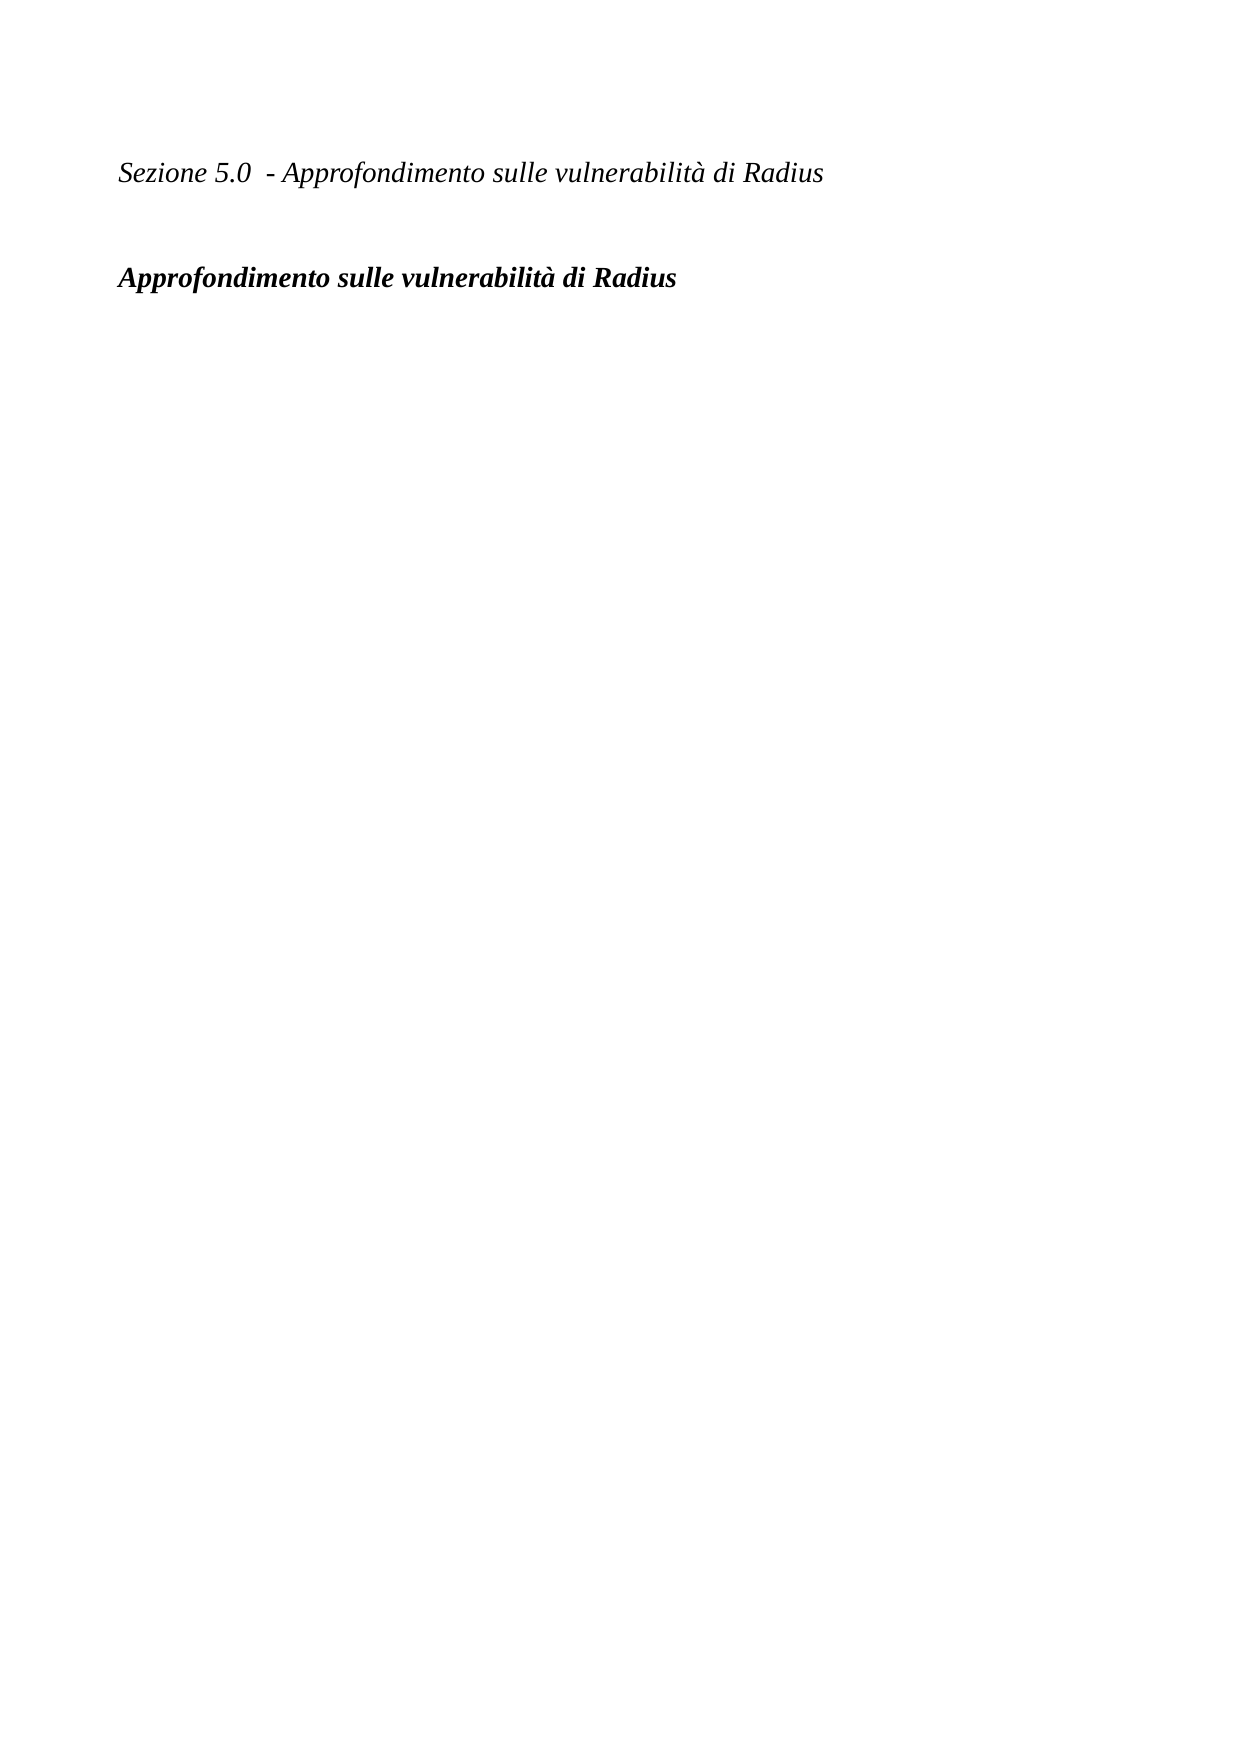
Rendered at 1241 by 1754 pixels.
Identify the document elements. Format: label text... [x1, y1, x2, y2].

subtitle Approfondimento sulle vulnerabilità di Radius [118, 260, 1122, 293]
subtitle Sezione 5.0 - Approfondimento sulle vulnerabilità di Radius [118, 156, 1122, 189]
